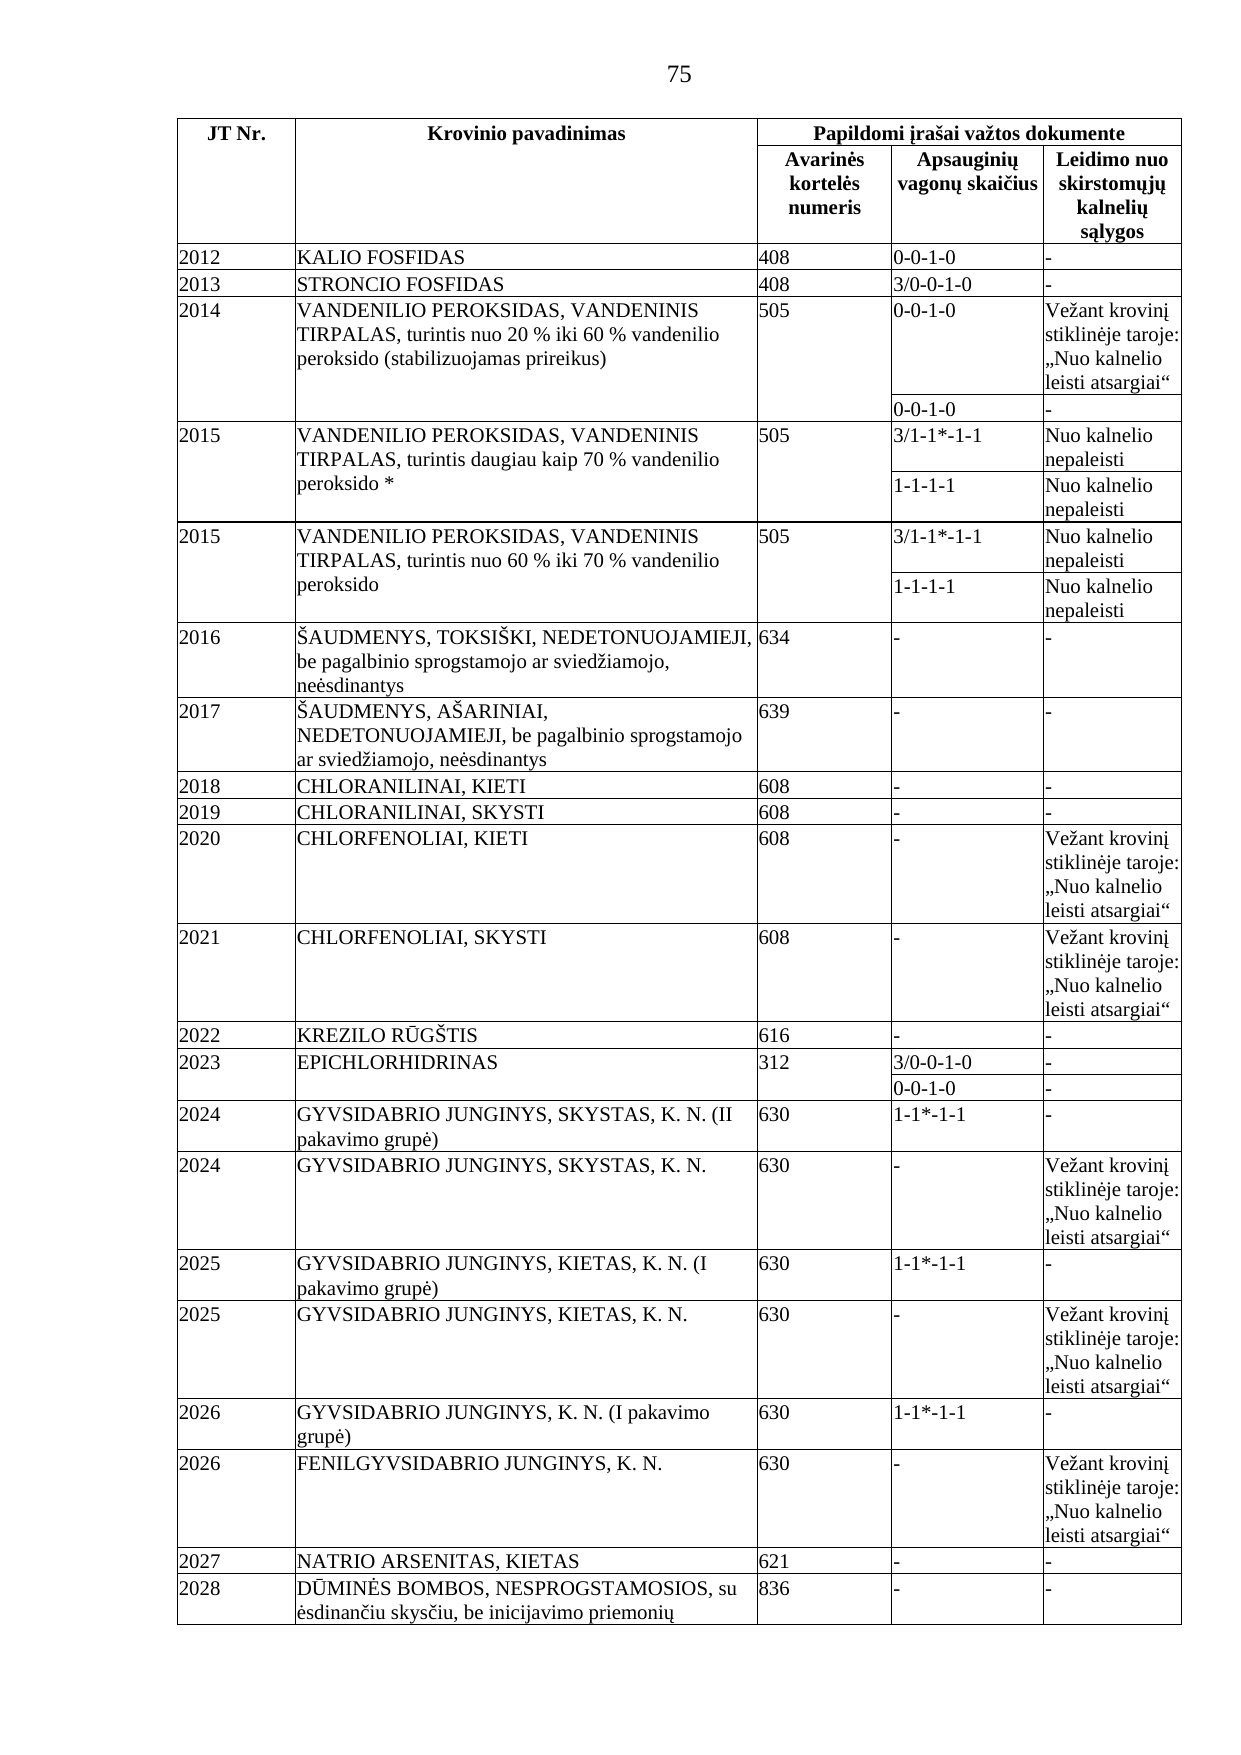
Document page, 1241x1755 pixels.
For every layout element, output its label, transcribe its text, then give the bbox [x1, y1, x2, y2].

table_cell ŠAUDMENYS, TOKSIŠKI, NEDETONUOJAMIEJI, be pagalbinio sprogstamojo ar sviedžiamojo, neėsdinantys [296, 623, 757, 697]
table_cell CHLORFENOLIAI, KIETI [296, 825, 757, 922]
table_cell Vežant krovinį stiklinėje taroje: „Nuo kalnelio leisti atsargiai“ [1044, 825, 1181, 922]
table_cell VANDENILIO PEROKSIDAS, VANDENINIS TIRPALAS, turintis daugiau kaip 70 % vandenilio peroksido * [296, 422, 757, 521]
table_cell - [1044, 698, 1181, 771]
table_cell GYVSIDABRIO JUNGINYS, SKYSTAS, K. N. [296, 1152, 757, 1249]
table_cell 630 [758, 1101, 891, 1151]
table_cell 0-0-1-0 [892, 395, 1043, 421]
table_cell FENILGYVSIDABRIO JUNGINYS, K. N. [296, 1450, 757, 1547]
table_cell 1-1*-1-1 [892, 1399, 1043, 1448]
table_cell GYVSIDABRIO JUNGINYS, KIETAS, K. N. [296, 1301, 757, 1398]
table_cell - [1044, 799, 1181, 824]
table_cell 2012 [178, 244, 295, 269]
table_cell 3/0-0-1-0 [892, 1049, 1043, 1074]
table_cell - [1044, 1101, 1181, 1151]
table_cell 630 [758, 1152, 891, 1249]
table_header Papildomi įrašai važtos dokumente [758, 119, 1181, 144]
table_cell NATRIO ARSENITAS, KIETAS [296, 1548, 757, 1573]
table_cell 836 [758, 1574, 891, 1624]
table_cell - [1044, 270, 1181, 296]
table_cell 616 [758, 1022, 891, 1047]
table_cell 630 [758, 1301, 891, 1398]
table_cell 2023 [178, 1049, 295, 1100]
table_cell 2018 [178, 772, 295, 798]
table_cell Avarinės kortelės numeris [758, 146, 891, 243]
table_cell 505 [758, 523, 891, 622]
table_cell 0-0-1-0 [892, 244, 1043, 269]
table_header Krovinio pavadinimas [296, 119, 757, 243]
table_cell 2014 [178, 297, 295, 421]
table_cell 312 [758, 1049, 891, 1100]
table_cell 2017 [178, 698, 295, 771]
table_cell 2021 [178, 924, 295, 1021]
table_cell - [892, 698, 1043, 771]
table_cell CHLORANILINAI, KIETI [296, 772, 757, 798]
table_cell 2026 [178, 1450, 295, 1547]
table_cell 2024 [178, 1101, 295, 1151]
table_cell 2025 [178, 1250, 295, 1299]
table_cell 3/0-0-1-0 [892, 270, 1043, 296]
table_cell - [1044, 1022, 1181, 1047]
table_cell KREZILO RŪGŠTIS [296, 1022, 757, 1047]
table_cell - [892, 1022, 1043, 1047]
table_cell 630 [758, 1250, 891, 1299]
table_cell - [1044, 1574, 1181, 1624]
table_cell 1-1*-1-1 [892, 1101, 1043, 1151]
table_cell 630 [758, 1399, 891, 1448]
table_cell 2027 [178, 1548, 295, 1573]
table_cell - [1044, 244, 1181, 269]
table_cell Vežant krovinį stiklinėje taroje: „Nuo kalnelio leisti atsargiai“ [1044, 1450, 1181, 1547]
table_cell CHLORANILINAI, SKYSTI [296, 799, 757, 824]
table_cell - [892, 1152, 1043, 1249]
table_cell 608 [758, 924, 891, 1021]
table_cell 2013 [178, 270, 295, 296]
table_cell 1-1-1-1 [892, 472, 1043, 521]
table_cell - [1044, 395, 1181, 421]
table_cell - [1044, 1399, 1181, 1448]
table_cell - [1044, 1250, 1181, 1299]
table_cell - [892, 825, 1043, 922]
table_cell 3/1-1*-1-1 [892, 523, 1043, 572]
table_cell - [1044, 772, 1181, 798]
table_cell GYVSIDABRIO JUNGINYS, K. N. (I pakavimo grupė) [296, 1399, 757, 1448]
table_cell 0-0-1-0 [892, 297, 1043, 394]
table_cell - [892, 772, 1043, 798]
table_cell 505 [758, 422, 891, 521]
table_cell 2025 [178, 1301, 295, 1398]
table_cell 1-1*-1-1 [892, 1250, 1043, 1299]
table_cell 2020 [178, 825, 295, 922]
table_cell Nuo kalnelio nepaleisti [1044, 573, 1181, 622]
table_cell 634 [758, 623, 891, 697]
table_cell - [1044, 623, 1181, 697]
table_cell GYVSIDABRIO JUNGINYS, SKYSTAS, K. N. (II pakavimo grupė) [296, 1101, 757, 1151]
table_cell 630 [758, 1450, 891, 1547]
table_cell 2028 [178, 1574, 295, 1624]
table_cell STRONCIO FOSFIDAS [296, 270, 757, 296]
table_cell ŠAUDMENYS, AŠARINIAI, NEDETONUOJAMIEJI, be pagalbinio sprogstamojo ar sviedžiamojo, neėsdinantys [296, 698, 757, 771]
table_cell - [1044, 1548, 1181, 1573]
table_cell Vežant krovinį stiklinėje taroje: „Nuo kalnelio leisti atsargiai“ [1044, 1152, 1181, 1249]
table_cell 0-0-1-0 [892, 1075, 1043, 1100]
table_cell - [1044, 1049, 1181, 1074]
table_cell - [892, 1450, 1043, 1547]
table_cell CHLORFENOLIAI, SKYSTI [296, 924, 757, 1021]
table_cell 408 [758, 270, 891, 296]
table_cell 621 [758, 1548, 891, 1573]
table_cell 608 [758, 825, 891, 922]
table_cell 2019 [178, 799, 295, 824]
table_cell Vežant krovinį stiklinėje taroje: „Nuo kalnelio leisti atsargiai“ [1044, 924, 1181, 1021]
table_cell 2022 [178, 1022, 295, 1047]
table_cell 2016 [178, 623, 295, 697]
table_cell 2015 [178, 422, 295, 521]
table_cell 408 [758, 244, 891, 269]
table_cell - [892, 1301, 1043, 1398]
table_cell Nuo kalnelio nepaleisti [1044, 422, 1181, 471]
table_cell 2015 [178, 523, 295, 622]
table_cell EPICHLORHIDRINAS [296, 1049, 757, 1100]
table_cell 2024 [178, 1152, 295, 1249]
table_cell 505 [758, 297, 891, 421]
table_cell Vežant krovinį stiklinėje taroje: „Nuo kalnelio leisti atsargiai“ [1044, 1301, 1181, 1398]
table_cell Vežant krovinį stiklinėje taroje: „Nuo kalnelio leisti atsargiai“ [1044, 297, 1181, 394]
table_cell VANDENILIO PEROKSIDAS, VANDENINIS TIRPALAS, turintis nuo 20 % iki 60 % vandenilio peroksido (stabilizuojamas prireikus) [296, 297, 757, 421]
table_cell GYVSIDABRIO JUNGINYS, KIETAS, K. N. (I pakavimo grupė) [296, 1250, 757, 1299]
table_cell 3/1-1*-1-1 [892, 422, 1043, 471]
table_header JT Nr. [178, 119, 295, 243]
table_cell 2026 [178, 1399, 295, 1448]
table_cell - [892, 799, 1043, 824]
table_cell VANDENILIO PEROKSIDAS, VANDENINIS TIRPALAS, turintis nuo 60 % iki 70 % vandenilio peroksido [296, 523, 757, 622]
table_cell Apsauginių vagonų skaičius [892, 146, 1043, 243]
table_cell - [892, 1574, 1043, 1624]
table_cell Leidimo nuo skirstomųjų kalnelių sąlygos [1044, 146, 1181, 243]
table_cell - [892, 623, 1043, 697]
table_cell 639 [758, 698, 891, 771]
table_cell KALIO FOSFIDAS [296, 244, 757, 269]
table_cell DŪMINĖS BOMBOS, NESPROGSTAMOSIOS, su ėsdinančiu skysčiu, be inicijavimo priemonių [296, 1574, 757, 1624]
table_cell - [892, 1548, 1043, 1573]
table_cell Nuo kalnelio nepaleisti [1044, 523, 1181, 572]
table_cell Nuo kalnelio nepaleisti [1044, 472, 1181, 521]
table_cell 1-1-1-1 [892, 573, 1043, 622]
table_cell - [1044, 1075, 1181, 1100]
table_cell - [892, 924, 1043, 1021]
table_cell 608 [758, 799, 891, 824]
table_cell 608 [758, 772, 891, 798]
